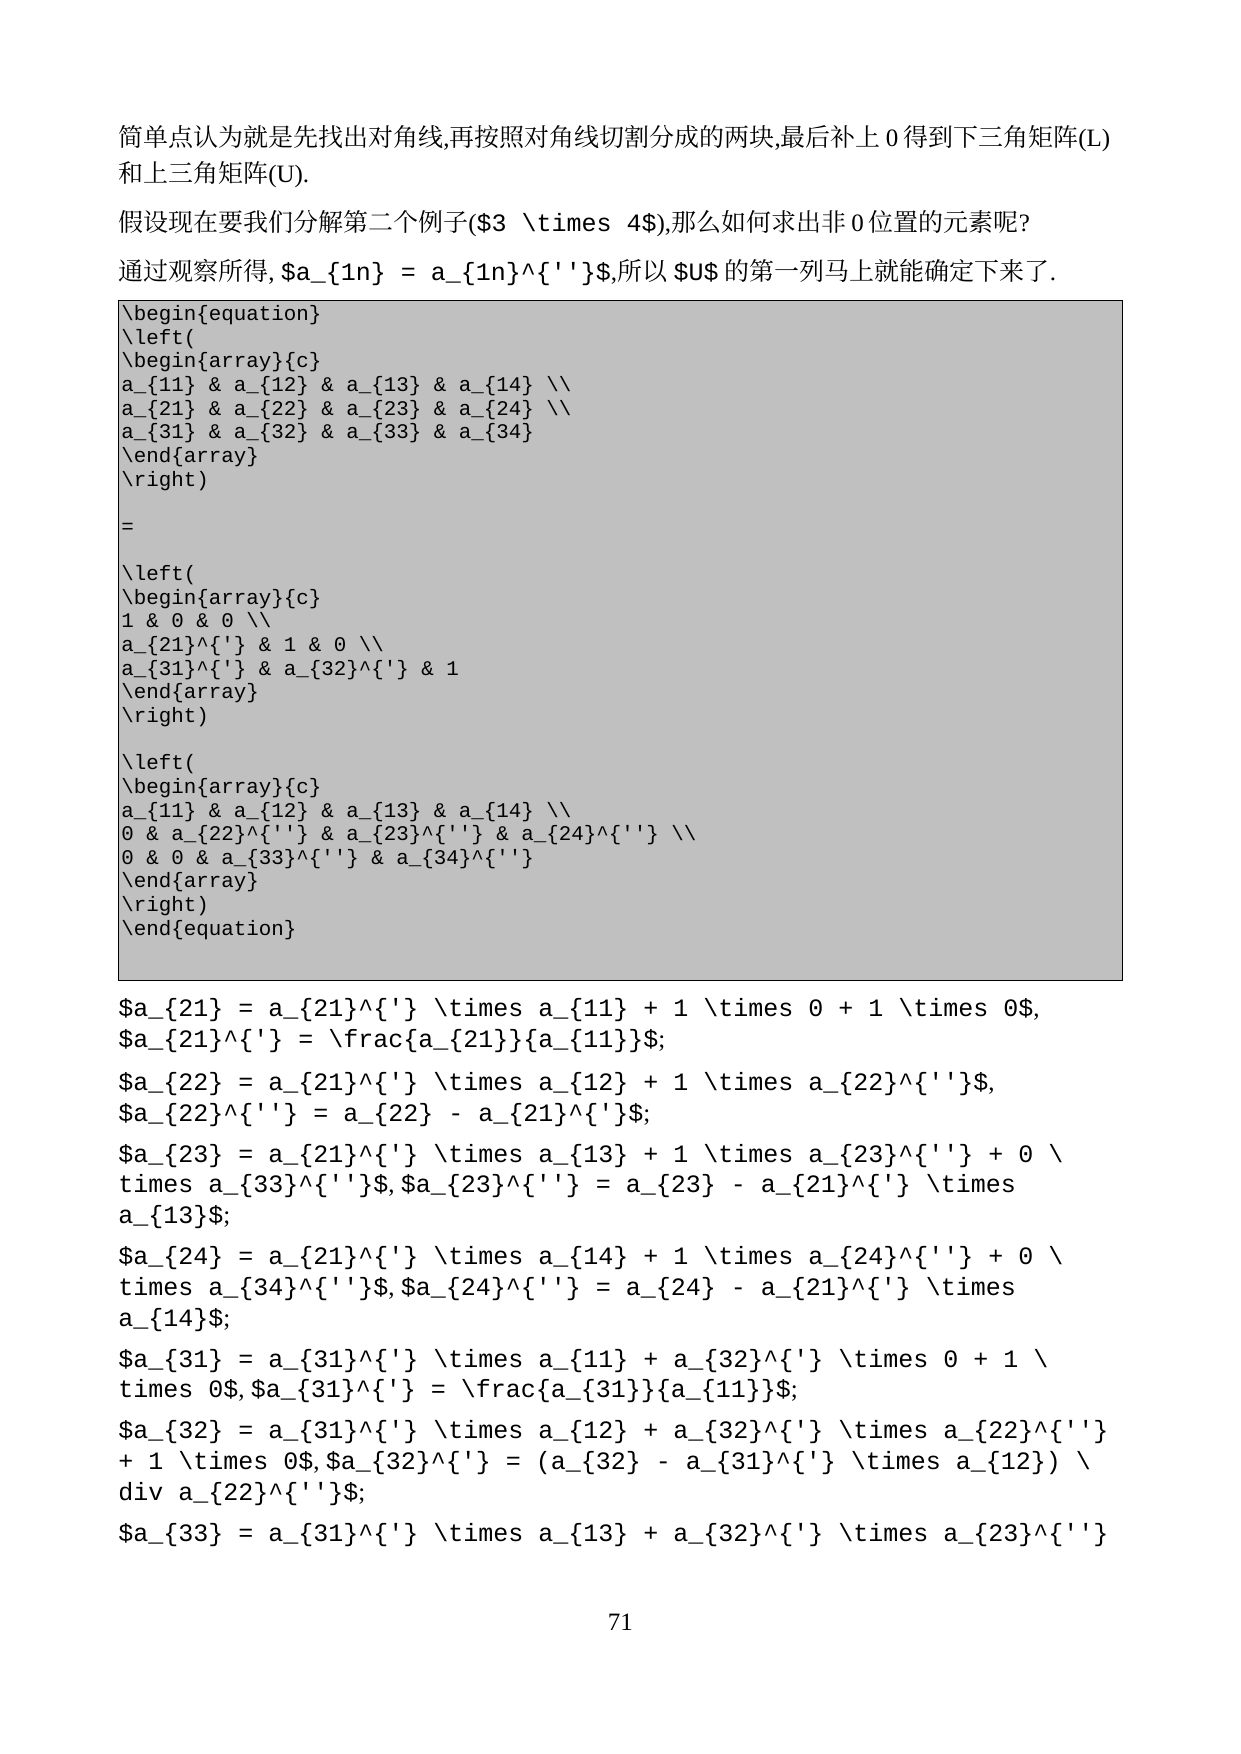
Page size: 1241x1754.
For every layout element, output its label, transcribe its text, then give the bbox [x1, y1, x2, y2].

text \end{array} [119, 678, 1122, 702]
text \end{array} [119, 867, 1122, 891]
text \left( [119, 324, 1122, 347]
text $a_{24} = a_{21}^{'} \times a_{14} + 1 \times a_{24}^{''} + 0 \times a_{34}^{''}$, $a_{24}^{''} = a_{24} - a_{21}^{'} \times a_{14}$; [118, 1244, 1122, 1334]
text 通过观察所得, $a_{1n} = a_{1n}^{''}$,所以 $U$ 的第一列马上就能确定下来了. [118, 251, 1122, 287]
text 0 & 0 & a_{33}^{''} & a_{34}^{''} [119, 844, 1122, 867]
text \right) [119, 891, 1122, 915]
text = [119, 513, 1122, 536]
text \begin{equation} [119, 301, 1122, 324]
text a_{11} & a_{12} & a_{13} & a_{14} \\ [119, 371, 1122, 394]
text a_{31} & a_{32} & a_{33} & a_{34} [119, 418, 1122, 442]
text $a_{21} = a_{21}^{'} \times a_{11} + 1 \times 0 + 1 \times 0$, $a_{21}^{'} = \frac{a_{21}}{a_{11}}$; [118, 993, 1122, 1054]
text \left( [119, 749, 1122, 773]
text a_{11} & a_{12} & a_{13} & a_{14} \\ [119, 797, 1122, 820]
text $a_{32} = a_{31}^{'} \times a_{12} + a_{32}^{'} \times a_{22}^{''} + 1 \times 0$, $a_{32}^{'} = (a_{32} - a_{31}^{'} \times a_{12}) \div a_{22}^{''}$; [118, 1418, 1122, 1508]
text a_{21}^{'} & 1 & 0 \\ [119, 631, 1122, 655]
text \begin{array}{c} [119, 773, 1122, 797]
text \begin{array}{c} [119, 584, 1122, 607]
text 0 & a_{22}^{''} & a_{23}^{''} & a_{24}^{''} \\ [119, 820, 1122, 844]
text 简单点认为就是先找出对角线,再按照对角线切割分成的两块,最后补上0得到下三角矩阵(L)和上三角矩阵(U). [118, 118, 1122, 190]
text 1 & 0 & 0 \\ [119, 607, 1122, 631]
text 假设现在要我们分解第二个例子($3 \times 4$),那么如何求出非0位置的元素呢? [118, 202, 1122, 239]
text $a_{23} = a_{21}^{'} \times a_{13} + 1 \times a_{23}^{''} + 0 \times a_{33}^{''}$, $a_{23}^{''} = a_{23} - a_{21}^{'} \times a_{13}$; [118, 1141, 1122, 1231]
text a_{21} & a_{22} & a_{23} & a_{24} \\ [119, 394, 1122, 418]
text $a_{22} = a_{21}^{'} \times a_{12} + 1 \times a_{22}^{''}$, $a_{22}^{''} = a_{22} - a_{21}^{'}$; [118, 1067, 1122, 1129]
text \right) [119, 466, 1122, 489]
text \right) [119, 702, 1122, 726]
text \end{equation} [119, 915, 1122, 941]
text a_{31}^{'} & a_{32}^{'} & 1 [119, 655, 1122, 678]
text $a_{33} = a_{31}^{'} \times a_{13} + a_{32}^{'} \times a_{23}^{''} [118, 1520, 1122, 1549]
text \end{array} [119, 442, 1122, 466]
text \begin{array}{c} [119, 347, 1122, 371]
text \left( [119, 560, 1122, 584]
text $a_{31} = a_{31}^{'} \times a_{11} + a_{32}^{'} \times 0 + 1 \times 0$, $a_{31}^{'} = \frac{a_{31}}{a_{11}}$; [118, 1346, 1122, 1405]
